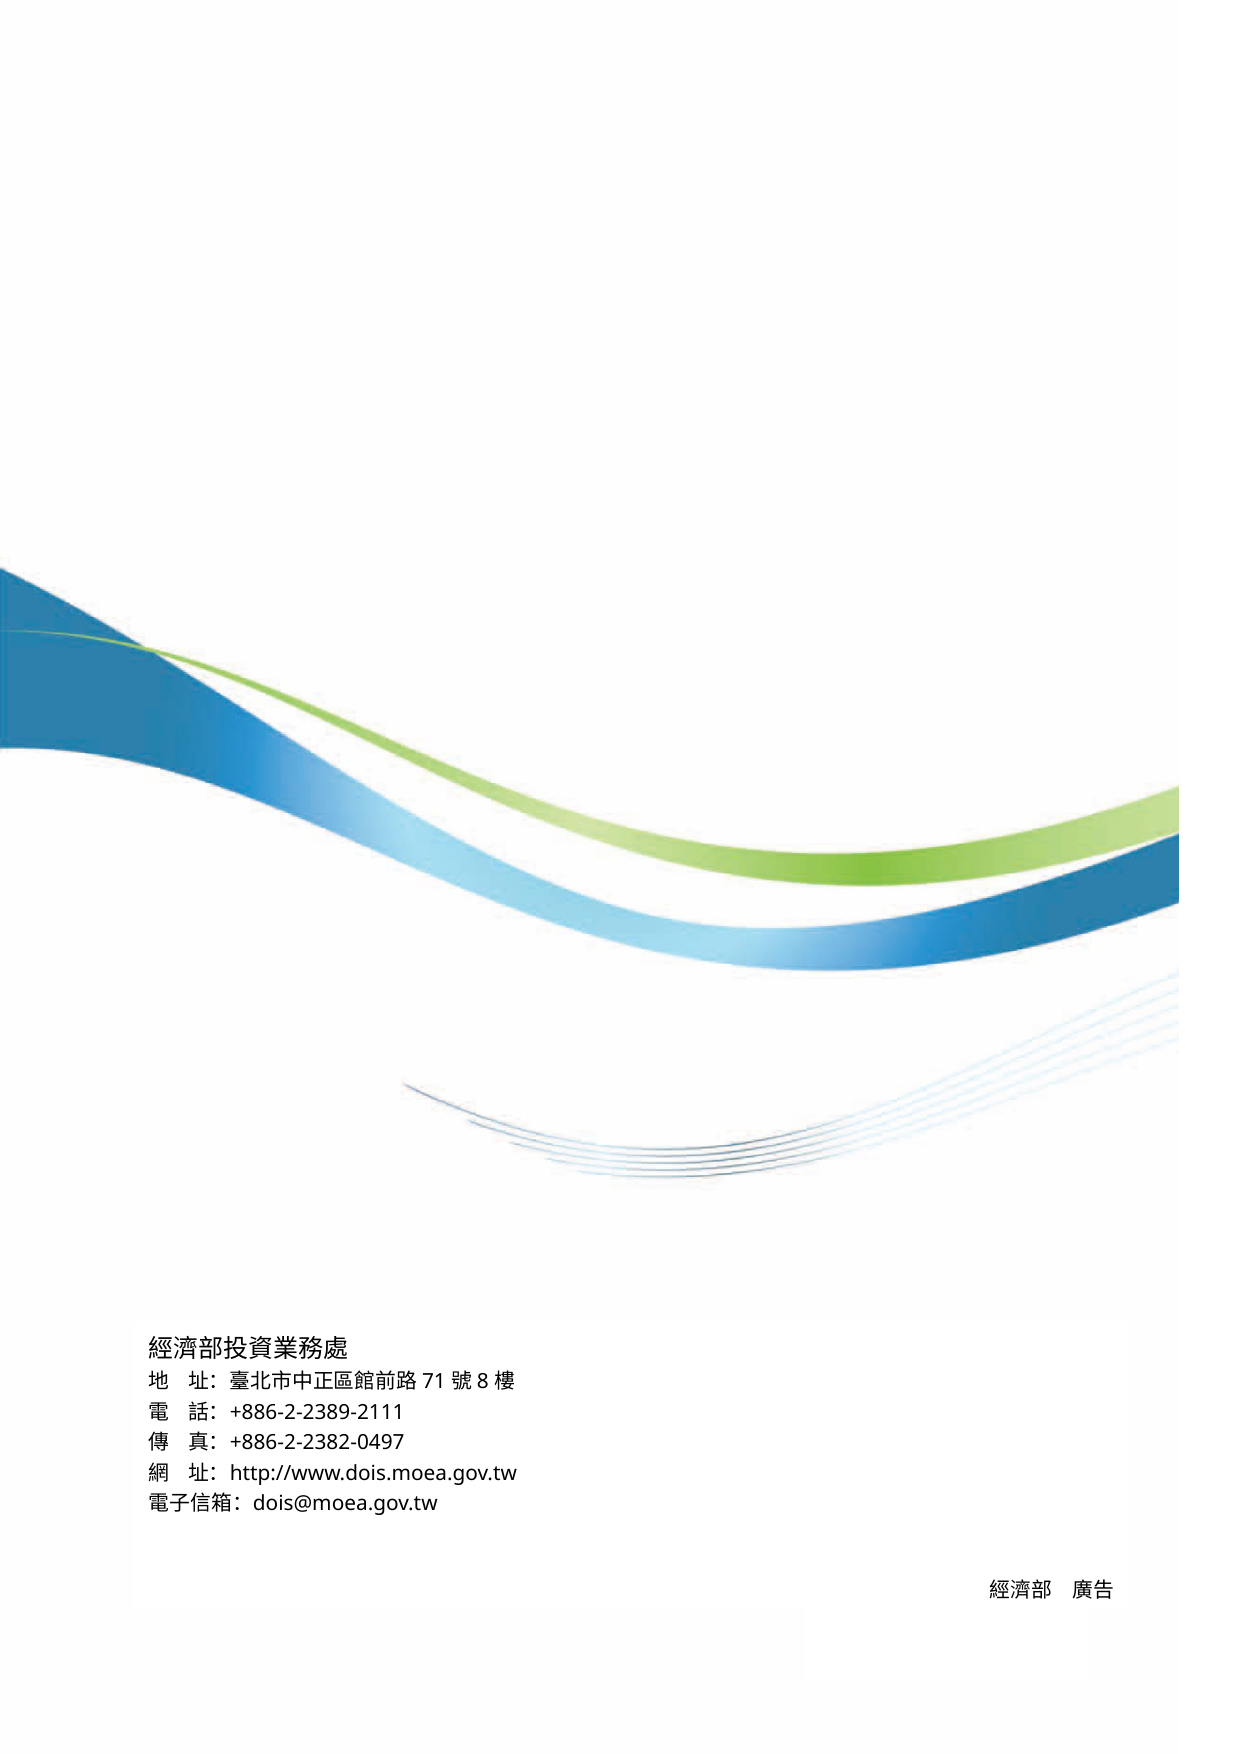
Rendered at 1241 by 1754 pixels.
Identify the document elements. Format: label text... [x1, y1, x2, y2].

text 傳 真：+886-2-2382-0497 [148, 1425, 1114, 1456]
text 電子信箱：dois@moea.gov.tw [148, 1486, 1114, 1516]
text 地 址：臺北市中正區館前路 71 號 8 樓 [148, 1365, 1114, 1395]
text 經濟部投資業務處 [148, 1328, 1114, 1365]
text 電 話：+886-2-2389-2111 [148, 1395, 1114, 1425]
text 網 址：http://www.dois.moea.gov.tw [148, 1456, 1114, 1486]
text 經濟部 廣告 [148, 1573, 1114, 1601]
